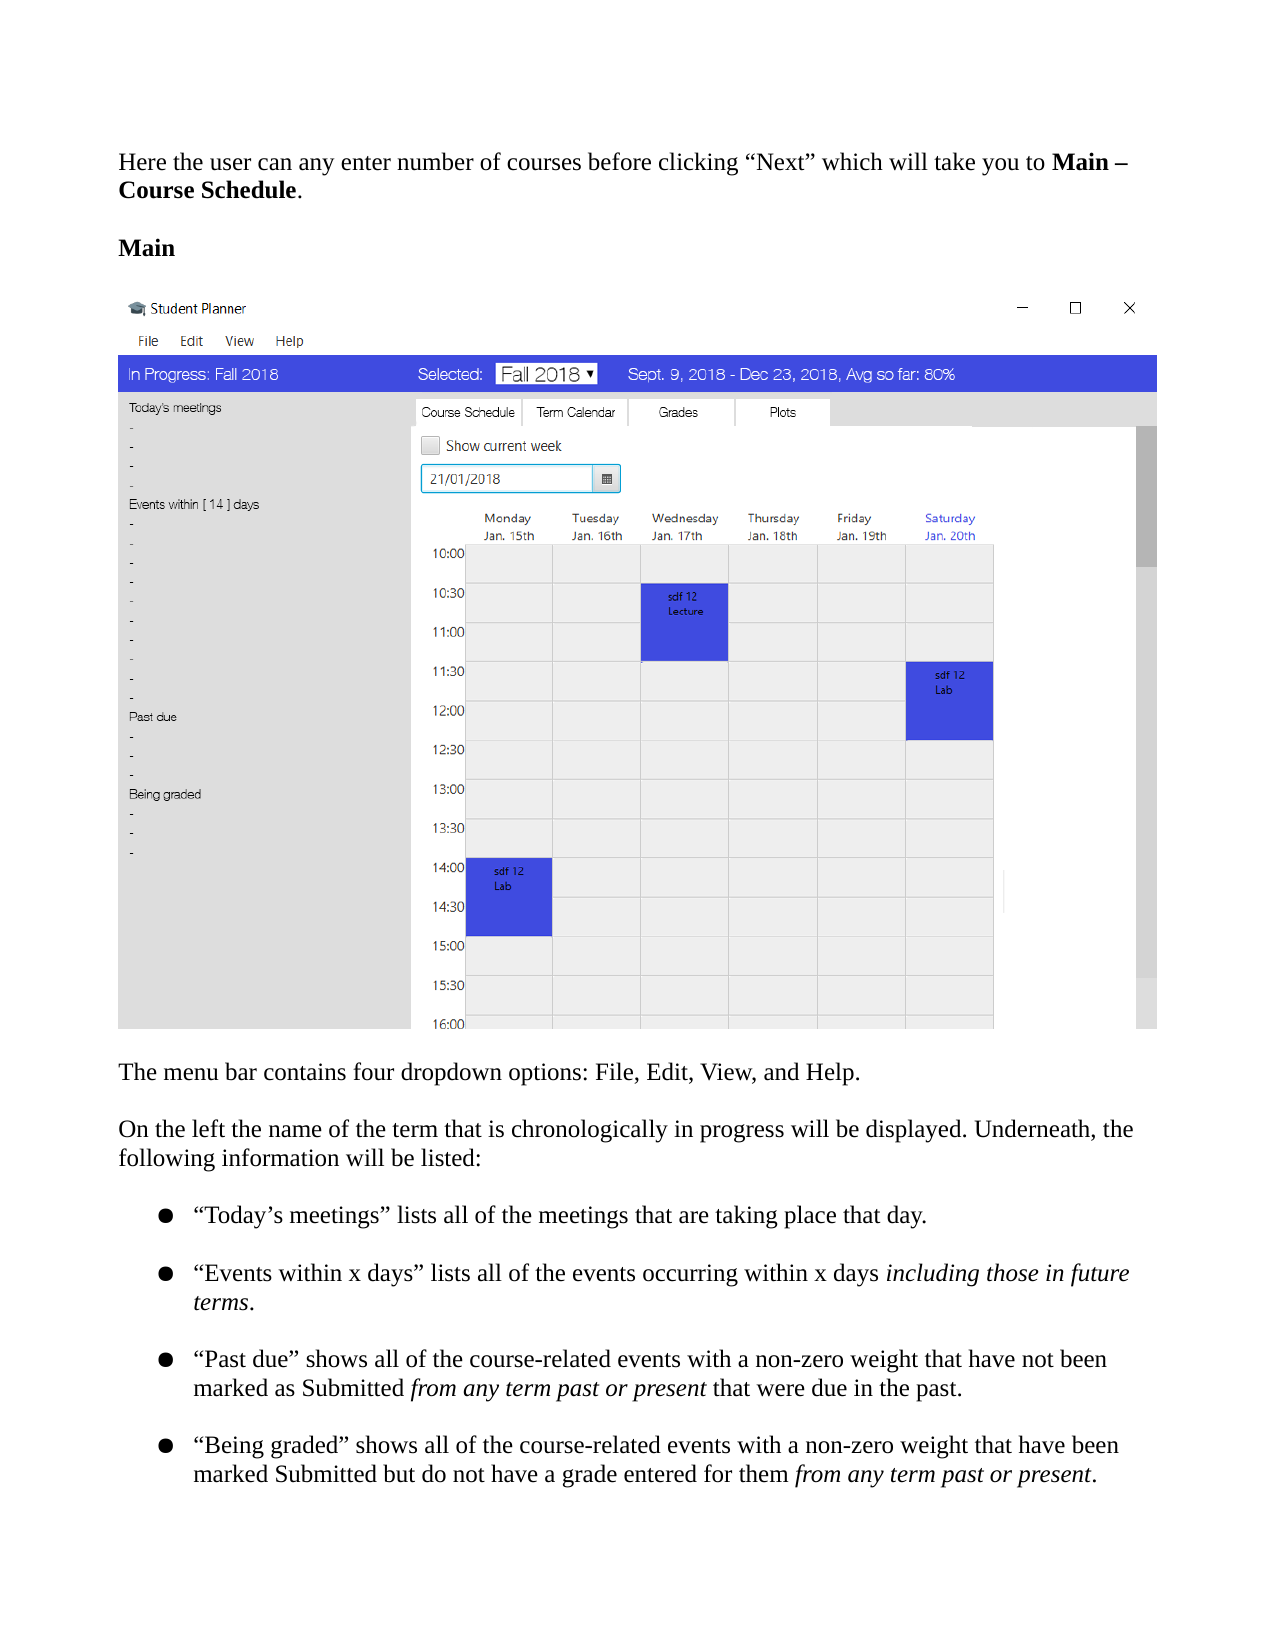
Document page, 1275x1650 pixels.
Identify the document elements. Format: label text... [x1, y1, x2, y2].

text Main [118, 233, 1157, 262]
text On the left the name of the term that is chronologically in progress will be displayed. Underneath, the following information will be listed: [118, 1114, 1157, 1172]
list “Today’s meetings” lists all of the meetings that are taking place that day. [156, 1201, 1157, 1229]
list “Past due” shows all of the course-related events with a non-zero weight that have not been marked as Submitted from any term past or present that were due in the past. [156, 1344, 1157, 1402]
list “Events within x days” lists all of the events occurring within x days including those in future terms. [156, 1258, 1157, 1316]
picture [118, 290, 1157, 1029]
text Here the user can any enter number of courses before clicking “Next” which will take you to Main – Course Schedule. [118, 147, 1157, 204]
text The menu bar contains four dropdown options: File, Edit, View, and Help. [118, 1057, 1157, 1086]
list “Being graded” shows all of the course-related events with a non-zero weight that have been marked Submitted but do not have a grade entered for them from any term past or present. [156, 1431, 1157, 1488]
